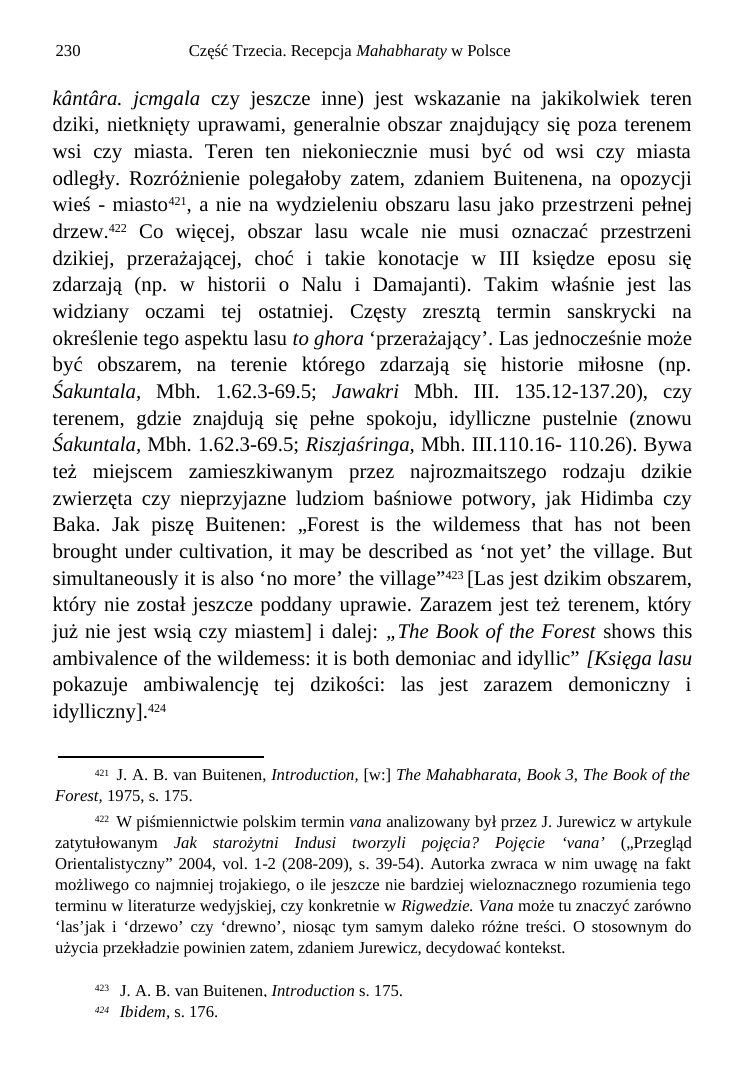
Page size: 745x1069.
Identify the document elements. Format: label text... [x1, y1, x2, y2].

text 421 J. A. B. van Buitenen, Introduction, [w:] The Mahabharata, Book 3, The Book of the Forest, 1975, s. 175. [55, 765, 692, 805]
text 423 J. A. B. van Buitenen, Introduction s. 175. [55, 981, 692, 997]
text 422 W piśmiennictwie polskim termin vana analizowany był przez J. Jurewicz w artykule zatytułowanym Jak starożytni Indusi tworzyli pojęcia? Pojęcie ‘vana’ („Przegląd Orientalistyczny” 2004, vol. 1-2 (208-209), s. 39-54). Autorka zwraca w nim uwagę na fakt możliwego co najmniej trojakiego, o ile jeszcze nie bardziej wieloznacznego rozumienia tego terminu w literaturze wedyjskiej, czy konkretnie w Rigwedzie. Vana może tu znaczyć zarówno ‘las’jak i ‘drzewo’ czy ‘drewno’, niosąc tym samym daleko różne treści. O stosownym do użycia przekładzie powinien zatem, zdaniem Jurewicz, decydować kontekst. [55, 812, 692, 957]
text Część Trzecia. Recepcja Mahabharaty w Polsce [188, 41, 565, 60]
text 424 Ibidem, s. 176. [55, 1002, 692, 1021]
text kântâra. jcmgala czy jeszcze inne) jest wskazanie na jakikolwiek teren dziki, nietknięty uprawami, generalnie obszar znajdujący się poza terenem wsi czy miasta. Teren ten niekoniecznie musi być od wsi czy miasta odległy. Rozróżnienie polegałoby zatem, zdaniem Buitenena, na opozycji wieś - miasto421, a nie na wydzieleniu obszaru lasu jako prze­strzeni pełnej drzew.422 Co więcej, obszar lasu wcale nie musi oznaczać przestrzeni dzikiej, przerażającej, choć i takie konotacje w III księdze eposu się zdarzają (np. w historii o Nalu i Damajanti). Takim właśnie jest las widziany oczami tej ostatniej. Częsty zresztą termin sanskrycki na określenie tego aspektu lasu to ghora ‘przerażający’. Las jednocześnie może być obszarem, na terenie którego zdarzają się historie miłosne (np. Śakuntala, Mbh. 1.62.3-69.5; Jawakri Mbh. III. 135.12-137.20), czy terenem, gdzie znajdują się pełne spokoju, idylliczne pustelnie (znowu Śakuntala, Mbh. 1.62.3-69.5; Riszjaśringa, Mbh. III.110.16- 110.26). Bywa też miejscem zamieszkiwanym przez najrozmaitszego rodzaju dzikie zwierzęta czy nieprzyjazne ludziom baśniowe potwory, jak Hidimba czy Baka. Jak piszę Buitenen: „Forest is the wildemess that has not been brought under cultivation, it may be described as ‘not yet’ the village. But simultaneously it is also ‘no more’ the village”423 [Las jest dzikim obszarem, który nie został jeszcze poddany uprawie. Zarazem jest też terenem, który już nie jest wsią czy miastem] i dalej: „The Book of the Forest shows this ambivalence of the wildemess: it is both demoniac and idyllic” [Księga lasu pokazuje ambiwalencję tej dzikości: las jest zarazem demoniczny i idylliczny].424 [52, 86, 692, 723]
text 230 [55, 41, 92, 60]
